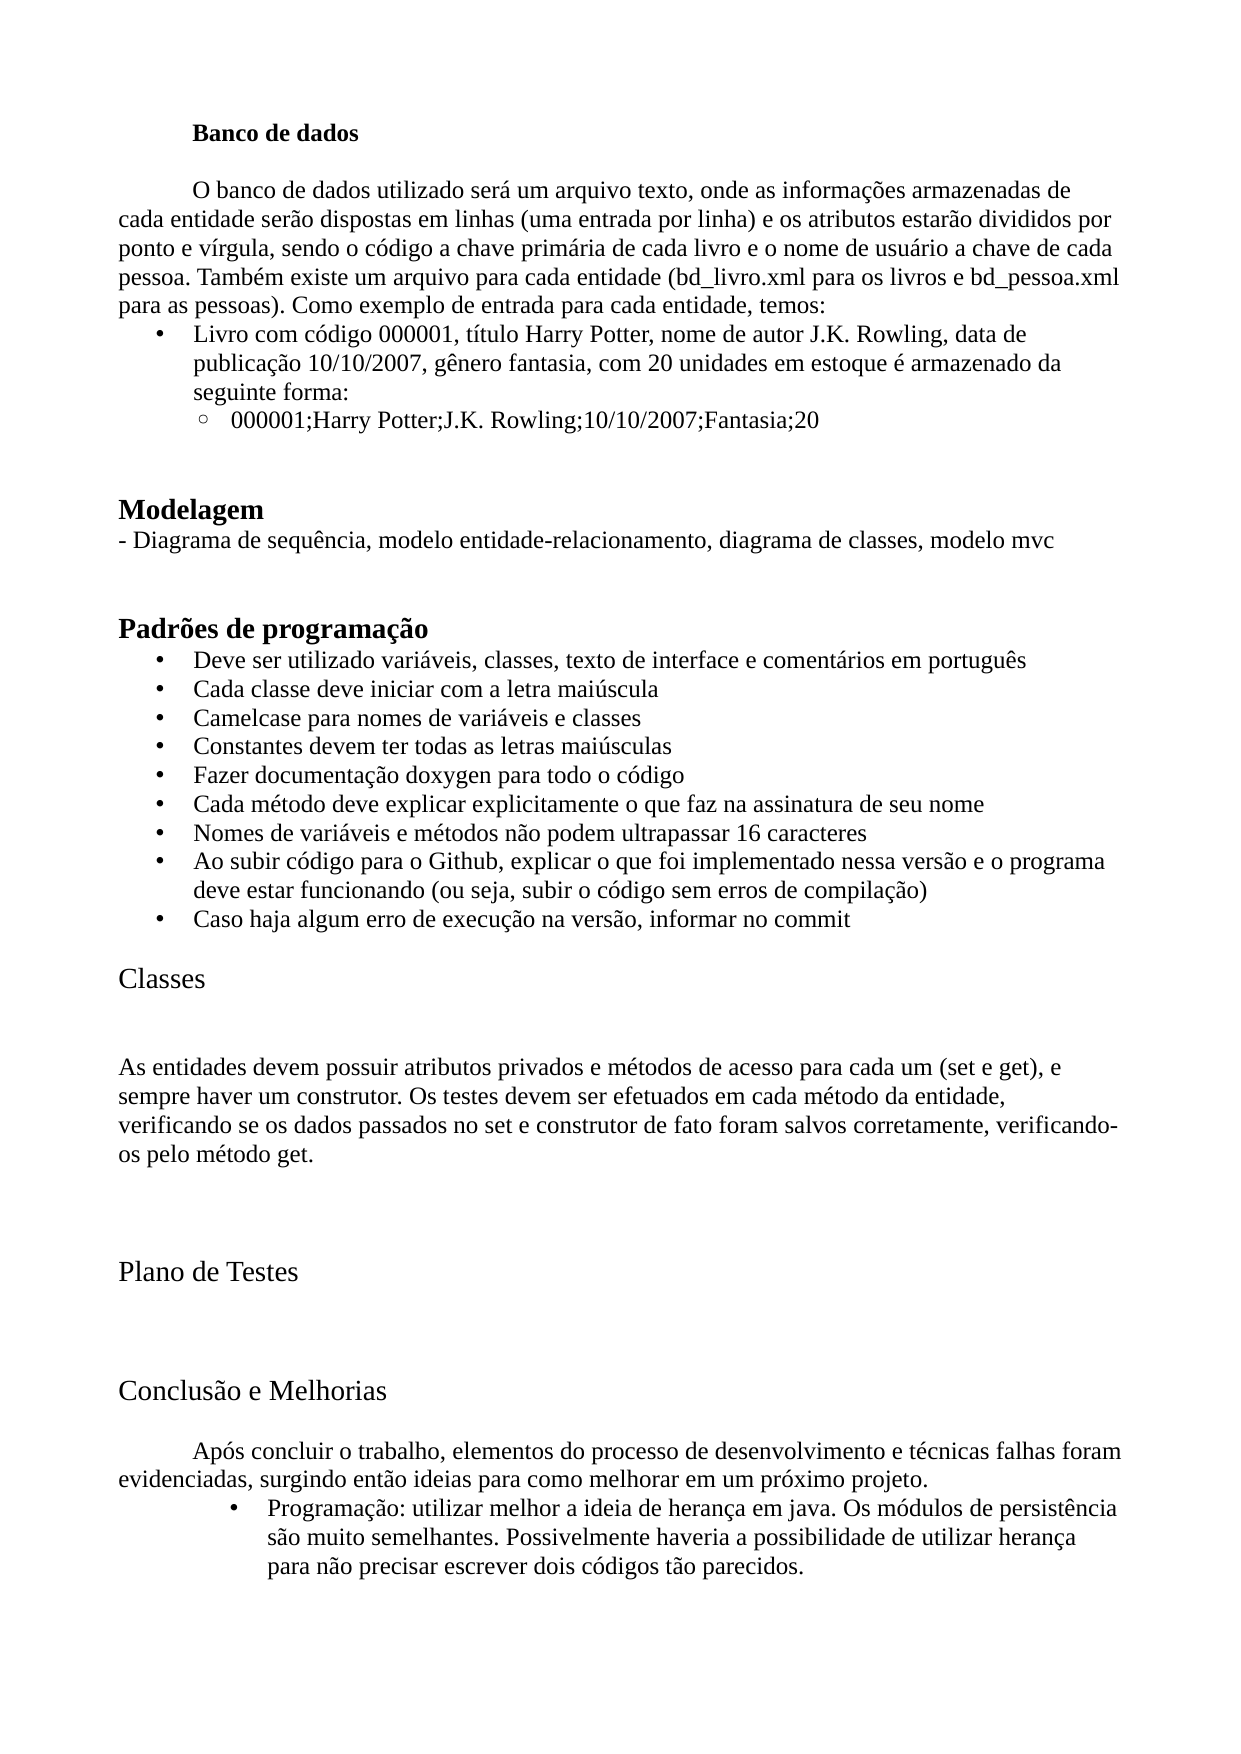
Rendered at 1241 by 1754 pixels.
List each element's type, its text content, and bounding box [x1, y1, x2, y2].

text Padrões de programação [118, 612, 1122, 645]
text Plano de Testes [118, 1254, 1122, 1287]
list 000001;Harry Potter;J.K. Rowling;10/10/2007;Fantasia;20 [193, 406, 1122, 434]
list Nomes de variáveis e métodos não podem ultrapassar 16 caracteres [156, 818, 1122, 846]
text Após concluir o trabalho, elementos do processo de desenvolvimento e técnicas falhas foram evidenciadas, surgindo então ideias para como melhorar em um próximo projeto. [118, 1436, 1122, 1493]
list Cada método deve explicar explicitamente o que faz na assinatura de seu nome [156, 789, 1122, 818]
list Ao subir código para o Github, explicar o que foi implementado nessa versão e o programa deve estar funcionando (ou seja, subir o código sem erros de compilação) [156, 846, 1122, 904]
text - Diagrama de sequência, modelo entidade-relacionamento, diagrama de classes, modelo mvc [118, 525, 1122, 554]
list Caso haja algum erro de execução na versão, informar no commit [156, 904, 1122, 933]
text Banco de dados [118, 118, 1122, 147]
list Programação: utilizar melhor a ideia de herança em java. Os módulos de persistência são muito semelhantes. Possivelmente haveria a possibilidade de utilizar herança para não precisar escrever dois códigos tão parecidos. [229, 1493, 1122, 1579]
list Constantes devem ter todas as letras maiúsculas [156, 731, 1122, 760]
list Livro com código 000001, título Harry Potter, nome de autor J.K. Rowling, data de publicação 10/10/2007, gênero fantasia, com 20 unidades em estoque é armazenado da seguinte forma: [156, 319, 1122, 406]
list Fazer documentação doxygen para todo o código [156, 760, 1122, 789]
list Cada classe deve iniciar com a letra maiúscula [156, 674, 1122, 703]
text Modelagem [118, 492, 1122, 525]
text As entidades devem possuir atributos privados e métodos de acesso para cada um (set e get), e sempre haver um construtor. Os testes devem ser efetuados em cada método da entidade, verificando se os dados passados no set e construtor de fato foram salvos corretamente, verificando-os pelo método get. [118, 1052, 1122, 1167]
text Conclusão e Melhorias [118, 1373, 1122, 1407]
list Camelcase para nomes de variáveis e classes [156, 703, 1122, 731]
text O banco de dados utilizado será um arquivo texto, onde as informações armazenadas de cada entidade serão dispostas em linhas (uma entrada por linha) e os atributos estarão divididos por ponto e vírgula, sendo o código a chave primária de cada livro e o nome de usuário a chave de cada pessoa. Também existe um arquivo para cada entidade (bd_livro.xml para os livros e bd_pessoa.xml para as pessoas). Como exemplo de entrada para cada entidade, temos: [118, 176, 1122, 319]
text Classes [118, 961, 1122, 995]
list Deve ser utilizado variáveis, classes, texto de interface e comentários em português [156, 645, 1122, 674]
